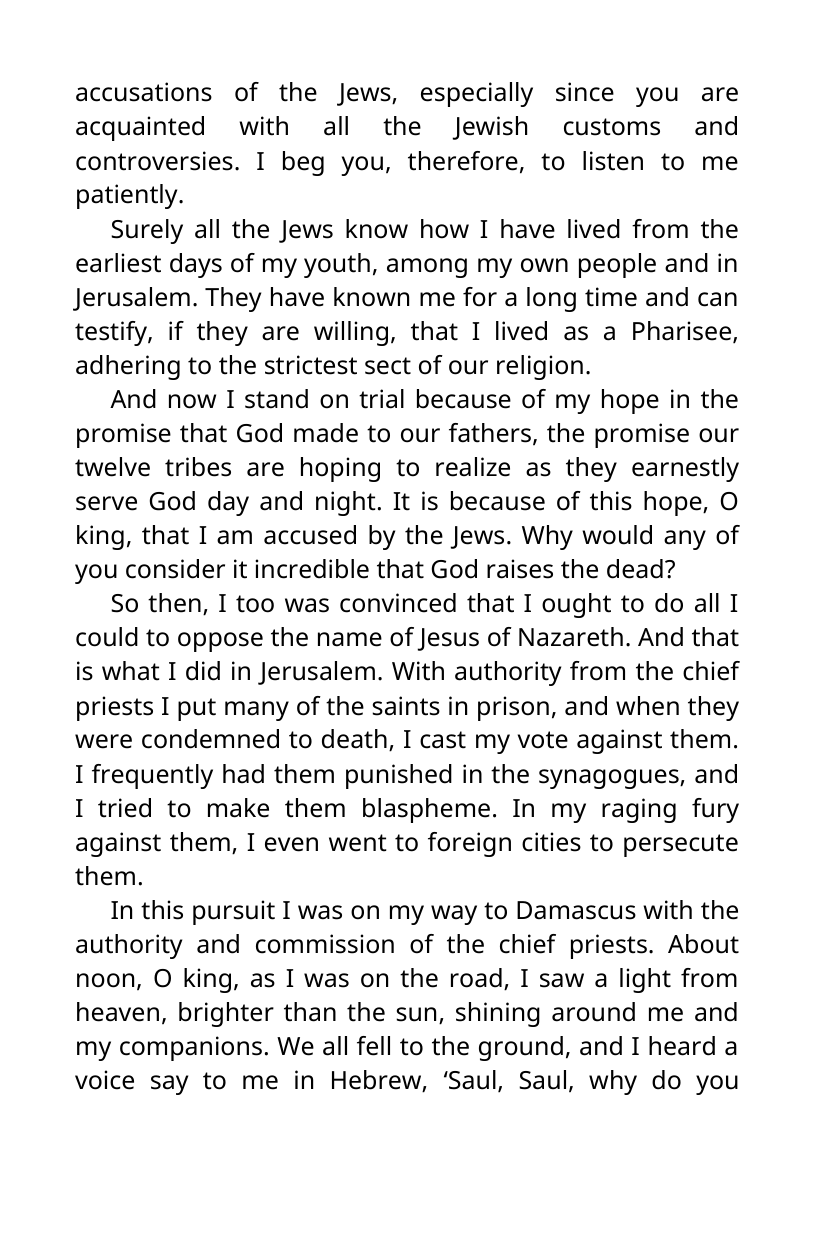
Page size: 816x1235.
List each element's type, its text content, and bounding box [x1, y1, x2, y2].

text accusations of the Jews, especially since you are acquainted with all the Jewish customs and controversies. I beg you, therefore, to listen to me patiently. [75, 75, 740, 211]
text So then, I too was convinced that I ought to do all I could to oppose the name of Jesus of Nazareth. And that is what I did in Jerusalem. With authority from the chief priests I put many of the saints in prison, and when they were condemned to death, I cast my vote against them. I frequently had them punished in the synagogues, and I tried to make them blaspheme. In my raging fury against them, I even went to foreign cities to persecute them. [75, 586, 740, 892]
text Surely all the Jews know how I have lived from the earliest days of my youth, among my own people and in Jerusalem. They have known me for a long time and can testify, if they are willing, that I lived as a Pharisee, adhering to the strictest sect of our religion. [75, 211, 740, 382]
text And now I stand on trial because of my hope in the promise that God made to our fathers, the promise our twelve tribes are hoping to realize as they earnestly serve God day and night. It is because of this hope, O king, that I am accused by the Jews. Why would any of you consider it incredible that God raises the dead? [75, 382, 740, 586]
text In this pursuit I was on my way to Damascus with the authority and commission of the chief priests. About noon, O king, as I was on the road, I saw a light from heaven, brighter than the sun, shining around me and my companions. We all fell to the ground, and I heard a voice say to me in Hebrew, ‘Saul, Saul, why do you [75, 892, 740, 1097]
